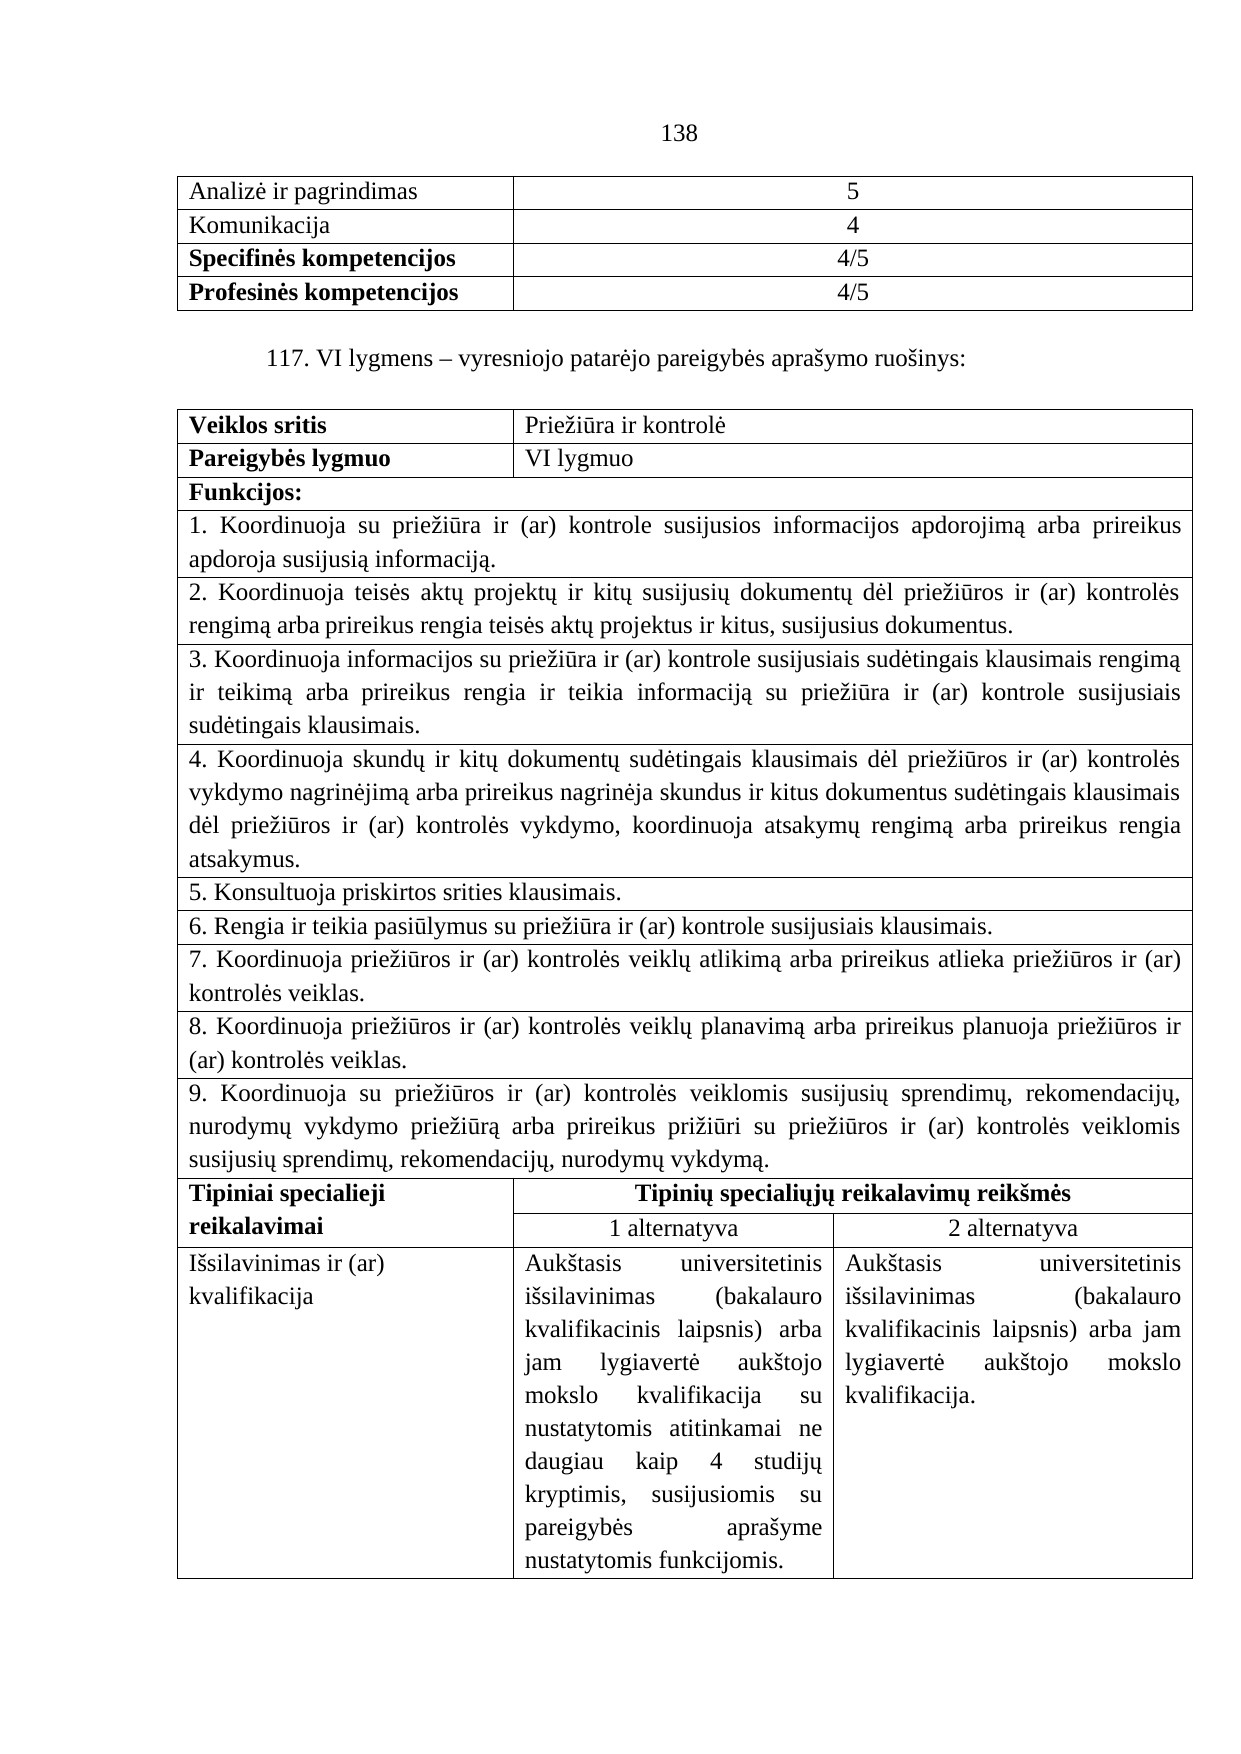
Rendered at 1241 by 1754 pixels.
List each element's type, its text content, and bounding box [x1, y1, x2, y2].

table_cell 4 [514, 210, 1192, 243]
table_cell 9. Koordinuoja su priežiūros ir (ar) kontrolės veiklomis susijusių sprendimų, rekomendacijų, nurodymų vykdymo priežiūrą arba prireikus prižiūri su priežiūros ir (ar) kontrolės veiklomis susijusių sprendimų, rekomendacijų, nurodymų vykdymą. [178, 1079, 1192, 1178]
table_cell Profesinės kompetencijos [178, 277, 513, 310]
table_cell Aukštasis universitetinis išsilavinimas (bakalauro kvalifikacinis laipsnis) arba jam lygiavertė aukštojo mokslo kvalifikacija. [834, 1248, 1192, 1578]
table_cell 3. Koordinuoja informacijos su priežiūra ir (ar) kontrole susijusiais sudėtingais klausimais rengimą ir teikimą arba prireikus rengia ir teikia informaciją su priežiūra ir (ar) kontrole susijusiais sudėtingais klausimais. [178, 645, 1192, 744]
table_cell 4/5 [514, 244, 1192, 276]
table_cell 2. Koordinuoja teisės aktų projektų ir kitų susijusių dokumentų dėl priežiūros ir (ar) kontrolės rengimą arba prireikus rengia teisės aktų projektus ir kitus, susijusius dokumentus. [178, 578, 1192, 644]
table_cell VI lygmuo [514, 444, 1192, 476]
table_cell Specifinės kompetencijos [178, 244, 513, 276]
table_cell 6. Rengia ir teikia pasiūlymus su priežiūra ir (ar) kontrole susijusiais klausimais. [178, 911, 1192, 944]
table_cell Tipinių specialiųjų reikalavimų reikšmės [514, 1179, 1192, 1213]
table_cell Pareigybės lygmuo [178, 444, 513, 476]
table_cell Išsilavinimas ir (ar) kvalifikacija [178, 1248, 513, 1578]
table_cell Funkcijos: [178, 478, 1192, 510]
table_cell 5 [514, 177, 1192, 209]
table_cell 5. Konsultuoja priskirtos srities klausimais. [178, 878, 1192, 910]
table_header Veiklos sritis [178, 410, 513, 443]
table_cell 4. Koordinuoja skundų ir kitų dokumentų sudėtingais klausimais dėl priežiūros ir (ar) kontrolės vykdymo nagrinėjimą arba prireikus nagrinėja skundus ir kitus dokumentus sudėtingais klausimais dėl priežiūros ir (ar) kontrolės vykdymo, koordinuoja atsakymų rengimą arba prireikus rengia atsakymus. [178, 745, 1192, 877]
table_cell 1. Koordinuoja su priežiūra ir (ar) kontrole susijusios informacijos apdorojimą arba prireikus apdoroja susijusią informaciją. [178, 511, 1192, 577]
table_cell Tipiniai specialieji reikalavimai [178, 1179, 513, 1247]
text 117. VI lygmens – vyresniojo patarėjo pareigybės aprašymo ruošinys: [177, 343, 1181, 372]
table_cell 4/5 [514, 277, 1192, 310]
table_cell Aukštasis universitetinis išsilavinimas (bakalauro kvalifikacinis laipsnis) arba jam lygiavertė aukštojo mokslo kvalifikacija su nustatytomis atitinkamai ne daugiau kaip 4 studijų kryptimis, susijusiomis su pareigybės aprašyme nustatytomis funkcijomis. [514, 1248, 833, 1578]
table_cell Komunikacija [178, 210, 513, 243]
table_cell 7. Koordinuoja priežiūros ir (ar) kontrolės veiklų atlikimą arba prireikus atlieka priežiūros ir (ar) kontrolės veiklas. [178, 945, 1192, 1011]
table_header Priežiūra ir kontrolė [514, 410, 1192, 443]
table_cell 8. Koordinuoja priežiūros ir (ar) kontrolės veiklų planavimą arba prireikus planuoja priežiūros ir (ar) kontrolės veiklas. [178, 1012, 1192, 1078]
table_cell 2 alternatyva [834, 1214, 1192, 1247]
table_cell Analizė ir pagrindimas [178, 177, 513, 209]
table_cell 1 alternatyva [514, 1214, 833, 1247]
